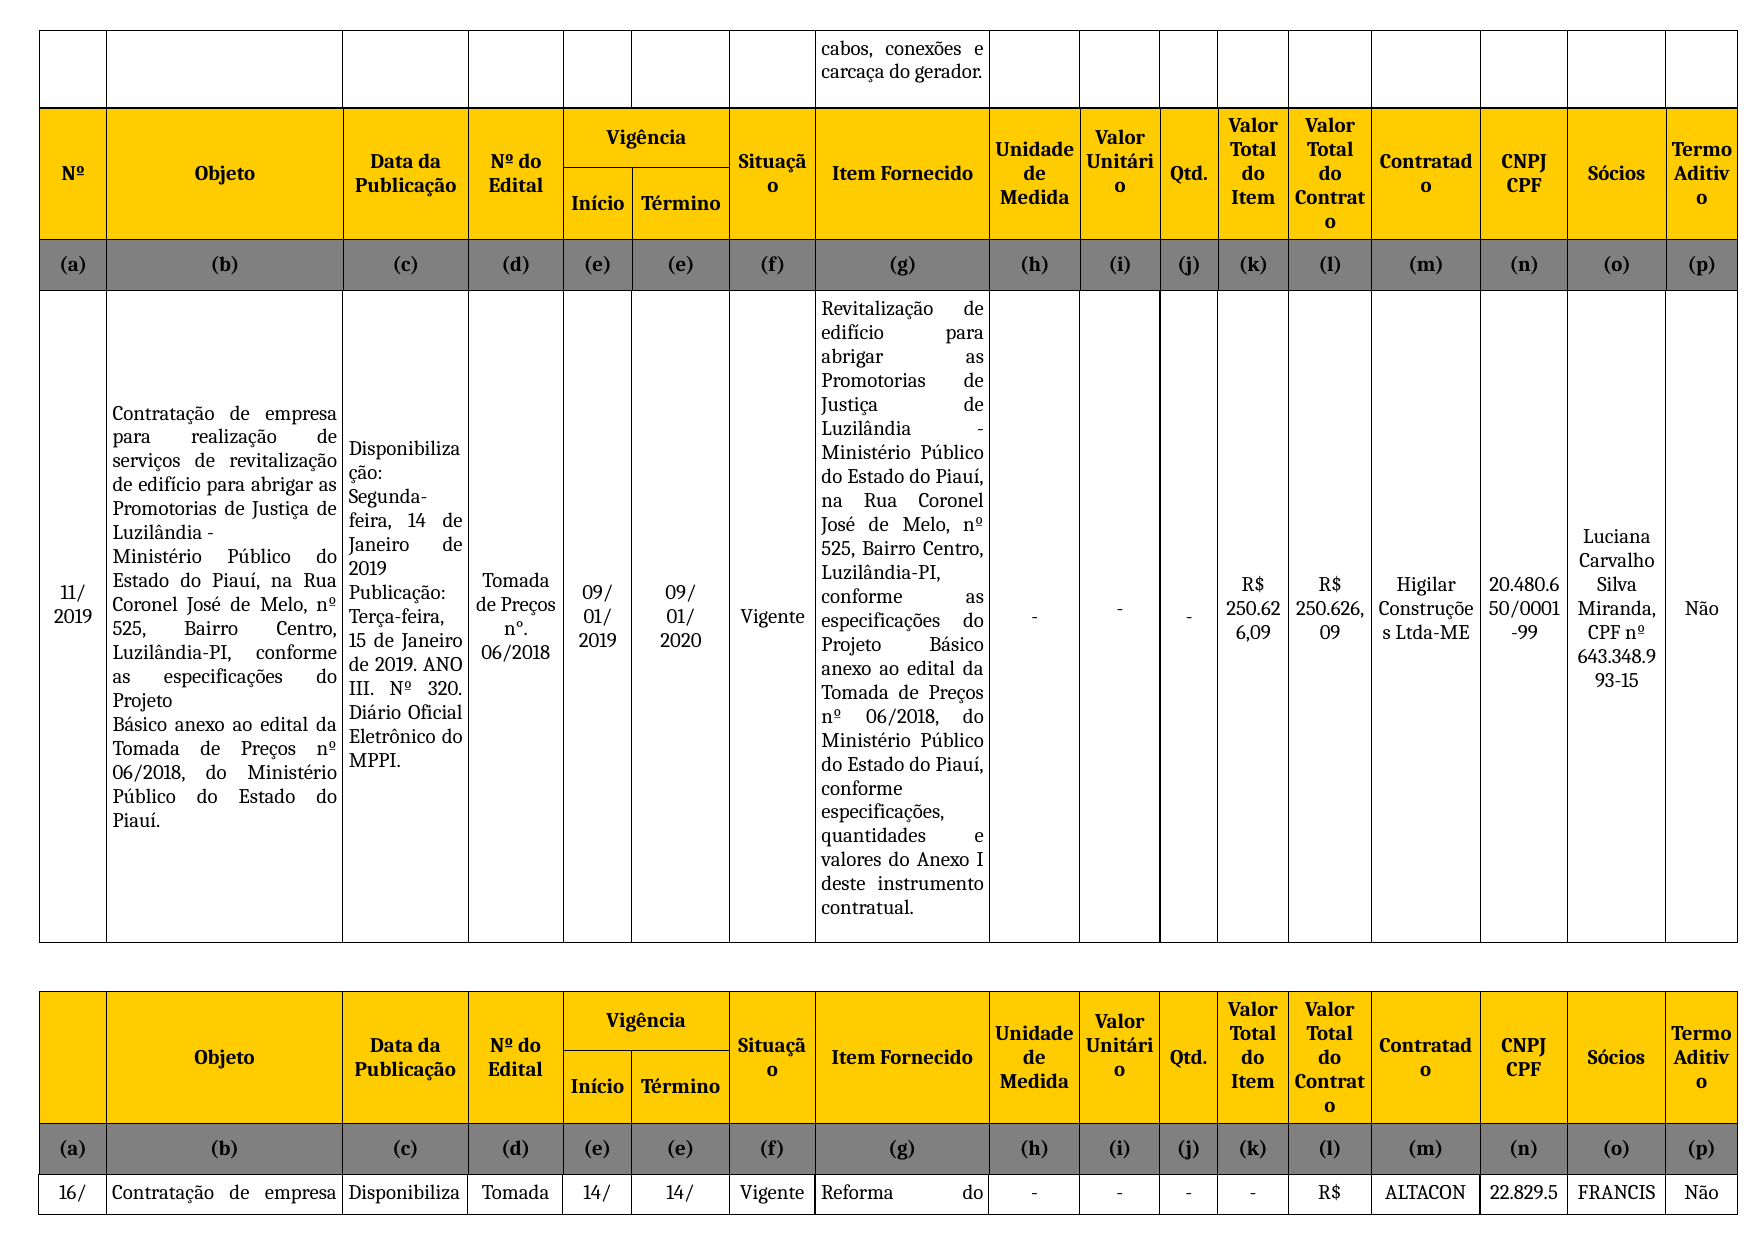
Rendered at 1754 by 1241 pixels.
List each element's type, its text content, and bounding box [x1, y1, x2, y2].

table_cell (h) [990, 1124, 1079, 1174]
table_cell (l) [1289, 1124, 1371, 1174]
table_cell (l) [1289, 240, 1371, 290]
table_cell [730, 31, 815, 107]
table_cell [1218, 31, 1288, 107]
table_header Vigência [564, 992, 729, 1050]
table_header Unidade de Medida [990, 992, 1079, 1123]
table_cell (n) [1481, 1124, 1567, 1174]
table_cell Disponibiliza [343, 1175, 467, 1214]
table_cell R$ 250.626,09 [1289, 291, 1371, 942]
table_cell ALTACON [1372, 1175, 1479, 1214]
table_header Valor Unitário [1080, 992, 1159, 1123]
table_cell Higilar Construções Ltda-ME [1372, 291, 1480, 942]
table_cell 14/ [632, 1175, 729, 1214]
table_cell Não [1666, 1175, 1737, 1214]
table_cell [1568, 31, 1665, 107]
table_cell cabos, conexões e carcaça do gerador. [816, 31, 989, 107]
table_cell (g) [816, 240, 989, 290]
table_header Sócios [1568, 109, 1666, 239]
table_cell Início [564, 1051, 631, 1123]
table_header Valor Total do Contrato [1289, 992, 1371, 1123]
table_cell 11/ 2019 [40, 291, 106, 942]
table_cell (k) [1218, 1124, 1288, 1174]
table_cell (j) [1160, 1124, 1217, 1174]
table_cell (e) [564, 240, 632, 290]
table_cell (i) [1080, 1124, 1159, 1174]
table_cell (p) [1666, 1124, 1737, 1174]
table_cell (f) [730, 240, 815, 290]
table_cell (e) [633, 240, 729, 290]
table_header Unidade de Medida [990, 109, 1080, 239]
table_cell (i) [1081, 240, 1160, 290]
table_cell 09/ 01/ 2019 [564, 291, 631, 942]
table_header Data da Publicação [343, 992, 468, 1123]
table_header Contratado [1372, 109, 1480, 239]
table_header Situação [730, 109, 815, 239]
table_header Nº do Edital [469, 992, 563, 1123]
table_cell - [1080, 291, 1159, 942]
table_header CNPJ CPF [1481, 992, 1567, 1123]
table_cell (e) [564, 1124, 631, 1174]
table_cell 22.829.5 [1481, 1175, 1567, 1214]
table_cell Término [633, 168, 729, 239]
table_cell [1666, 31, 1737, 107]
table_cell FRANCIS [1568, 1175, 1665, 1214]
table_cell Contratação de empresa [107, 1175, 342, 1214]
table_cell (b) [107, 240, 343, 290]
table_cell Início [564, 168, 632, 239]
table_cell Luciana Carvalho Silva Miranda, CPF nº 643.348.993-15 [1568, 291, 1665, 942]
table_cell Vigente [730, 1175, 814, 1214]
table_cell Revitalização de edifício para abrigar as Promotorias de Justiça de Luzilândia - Ministério Público do Estado do Piauí, na Rua Coronel José de Melo, nº 525, Bairro Centro, Luzilândia-PI, conforme as especificações do Projeto Básico anexo ao edital da Tomada de Preços nº 06/2018, do Ministério Público do Estado do Piauí, conforme especificações, quantidades e valores do Anexo I deste instrumento contratual. [816, 291, 989, 942]
table_header Objeto [107, 992, 342, 1123]
table_cell [1372, 31, 1480, 107]
table_header CNPJ CPF [1481, 109, 1567, 239]
table_cell (a) [40, 240, 106, 290]
table_cell - [1218, 1175, 1288, 1214]
table_header Valor Total do Item [1218, 992, 1288, 1123]
table_cell (b) [107, 1124, 342, 1174]
table_cell Vigente [730, 291, 815, 942]
table_cell [990, 31, 1079, 107]
table_header Qtd. [1161, 109, 1218, 239]
table_cell - [1080, 1175, 1159, 1214]
table_cell (k) [1219, 240, 1288, 290]
table_cell [1160, 31, 1217, 107]
table_cell Disponibilização: Segunda-feira, 14 de Janeiro de 2019 Publicação: Terça-feira, 15 de Janeiro de 2019. ANO III. Nº 320. Diário Oficial Eletrônico do MPPI. [343, 291, 468, 942]
table_cell (g) [816, 1124, 989, 1174]
table_cell [469, 31, 563, 107]
table_cell [107, 31, 342, 107]
table_cell [40, 31, 106, 107]
table_cell - [989, 1175, 1079, 1214]
table_cell (c) [343, 1124, 468, 1174]
table_cell 14/ [563, 1175, 631, 1214]
table_header Objeto [107, 109, 343, 239]
table_cell (m) [1372, 240, 1480, 290]
table_cell (e) [632, 1124, 729, 1174]
table_header Valor Total do Contrato [1289, 109, 1371, 239]
table_cell Não [1666, 291, 1737, 942]
table_cell (p) [1667, 240, 1737, 290]
table_header Termo Aditivo [1666, 992, 1737, 1123]
table_cell 09/ 01/ 2020 [632, 291, 729, 942]
table_cell (f) [730, 1124, 815, 1174]
table_cell - [1161, 291, 1217, 942]
table_cell (j) [1161, 240, 1218, 290]
table_header Data da Publicação [344, 109, 468, 239]
table_cell - [1160, 1175, 1217, 1214]
table_cell (d) [469, 1124, 563, 1174]
table_cell 20.480.650/0001-99 [1481, 291, 1567, 942]
table_cell Término [632, 1051, 729, 1123]
table_header Sócios [1568, 992, 1665, 1123]
table_cell (a) [40, 1124, 106, 1174]
table_cell [564, 31, 631, 107]
table_header Nº [40, 109, 106, 239]
table_header Vigência [564, 109, 729, 167]
table_cell Reforma do [816, 1175, 988, 1214]
table_header Valor Unitário [1081, 109, 1160, 239]
table_cell [1481, 31, 1567, 107]
table_cell Tomada de Preços n°. 06/2018 [469, 291, 563, 942]
table_cell (n) [1481, 240, 1567, 290]
table_cell [1080, 31, 1159, 107]
table_header Contratado [1372, 992, 1480, 1123]
table_cell (h) [990, 240, 1080, 290]
table_cell [1289, 31, 1371, 107]
table_header Item Fornecido [816, 109, 989, 239]
table_header Nº do Edital [469, 109, 563, 239]
table_cell Tomada [468, 1175, 562, 1214]
table_cell R$ 250.626,09 [1218, 291, 1288, 942]
table_cell (o) [1568, 240, 1666, 290]
table_header Situação [730, 992, 815, 1123]
table_cell Contratação de empresa para realização de serviços de revitalização de edifício para abrigar as Promotorias de Justiça de Luzilândia - Ministério Público do Estado do Piauí, na Rua Coronel José de Melo, nº 525, Bairro Centro, Luzilândia-PI, conforme as especificações do Projeto Básico anexo ao edital da Tomada de Preços nº 06/2018, do Ministério Público do Estado do Piauí. [107, 291, 342, 942]
table_cell [343, 31, 468, 107]
table_header Termo Aditivo [1667, 109, 1737, 239]
table_cell (c) [344, 240, 468, 290]
table_header [40, 992, 106, 1123]
table_cell [632, 31, 729, 107]
table_cell (o) [1568, 1124, 1665, 1174]
table_cell (d) [469, 240, 563, 290]
table_header Item Fornecido [816, 992, 989, 1123]
table_header Valor Total do Item [1219, 109, 1288, 239]
table_cell R$ [1289, 1175, 1371, 1214]
table_cell (m) [1372, 1124, 1480, 1174]
table_cell - [990, 291, 1079, 942]
table_cell 16/ [39, 1175, 106, 1214]
table_header Qtd. [1160, 992, 1217, 1123]
